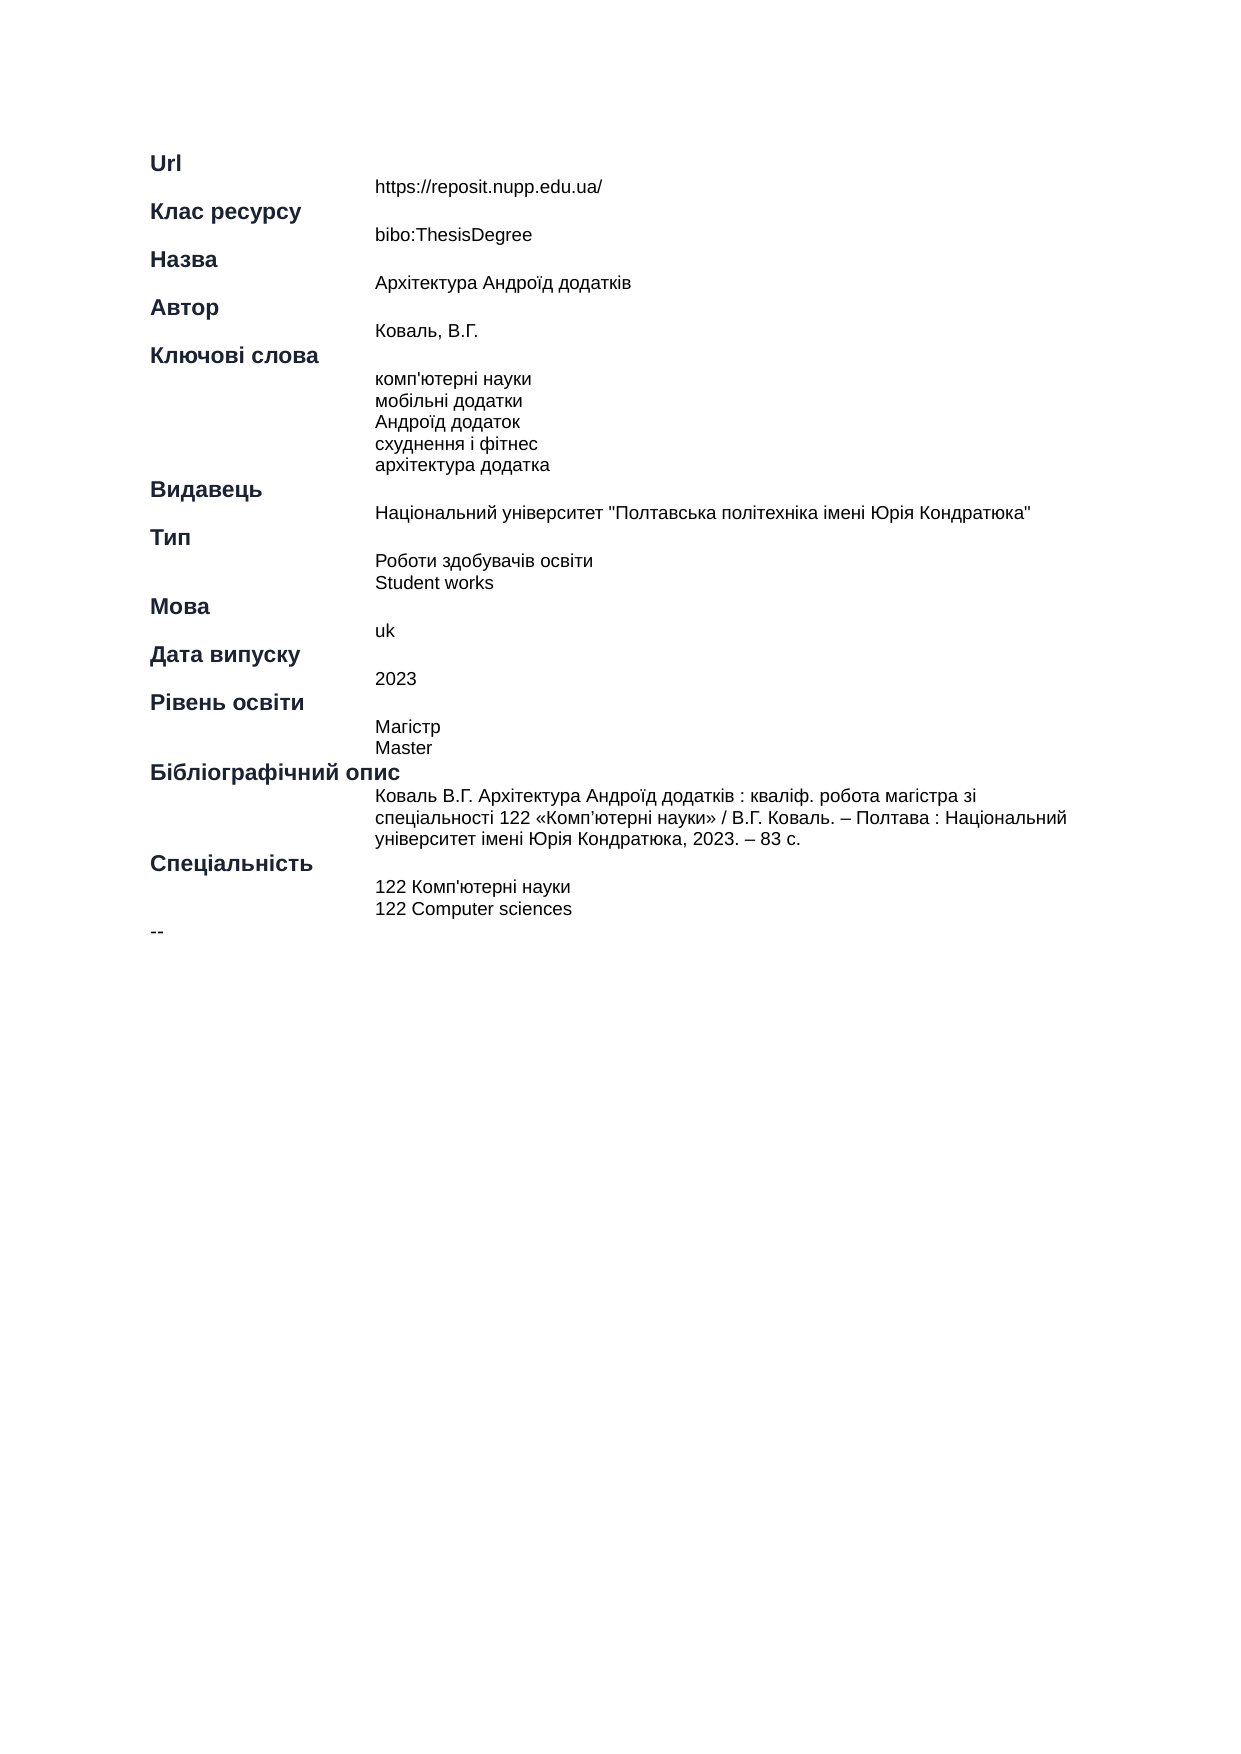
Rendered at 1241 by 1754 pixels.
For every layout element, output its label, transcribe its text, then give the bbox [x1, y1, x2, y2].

text Видавець [150, 476, 1090, 502]
text Тип [150, 524, 1090, 550]
text Архітектура Андроїд додатків [375, 272, 1090, 294]
text Бібліографічний опис [150, 758, 1090, 785]
text Спеціальність [150, 849, 1090, 876]
text Student works [375, 572, 1090, 593]
text мобільні додатки [375, 389, 1090, 411]
text Назва [150, 246, 1090, 272]
text комп'ютерні науки [375, 368, 1090, 389]
text архітектура додатка [375, 454, 1090, 476]
text -- [150, 919, 1090, 943]
text Url [150, 150, 1090, 176]
text Роботи здобувачів освіти [375, 550, 1090, 572]
text bibo:ThesisDegree [375, 224, 1090, 246]
text Ключові слова [150, 342, 1090, 368]
text Мова [150, 593, 1090, 619]
text Національний університет "Полтавська політехніка імені Юрія Кондратюка" [375, 502, 1090, 524]
text 122 Computer sciences [375, 897, 1090, 919]
text Магістр [375, 715, 1090, 737]
text Рівень освіти [150, 689, 1090, 715]
text Дата випуску [150, 641, 1090, 667]
text Коваль В.Г. Архітектура Андроїд додатків : кваліф. робота магістра зі спеціальності 122 «Комп’ютерні науки» / В.Г. Коваль. – Полтава : Національний університет імені Юрія Кондратюка, 2023. – 83 с. [375, 785, 1090, 849]
text Андроїд додаток [375, 411, 1090, 433]
text Клас ресурсу [150, 198, 1090, 224]
text https://reposit.nupp.edu.ua/ [375, 176, 1090, 198]
text схуднення і фітнес [375, 433, 1090, 454]
text Автор [150, 294, 1090, 320]
text Коваль, В.Г. [375, 320, 1090, 342]
text Master [375, 737, 1090, 758]
text 2023 [375, 667, 1090, 689]
text uk [375, 619, 1090, 641]
text 122 Комп'ютерні науки [375, 876, 1090, 897]
